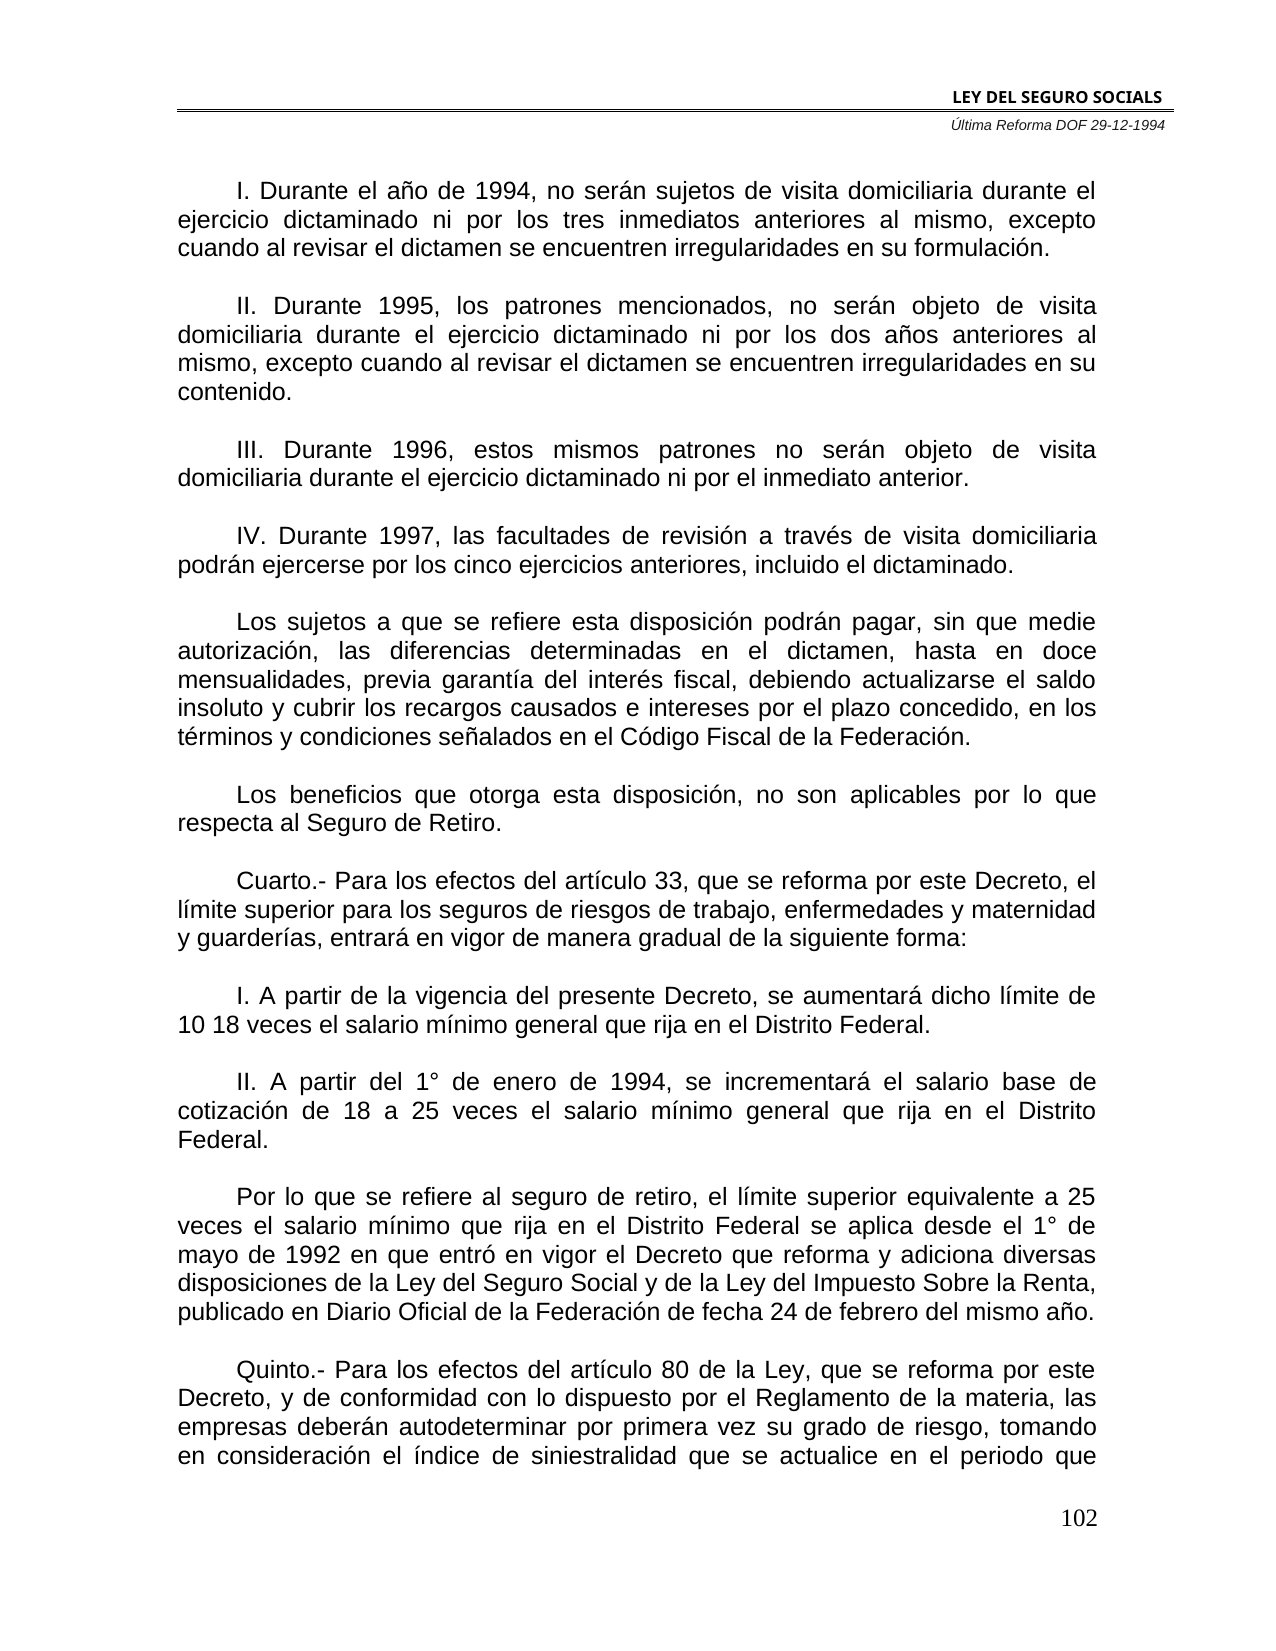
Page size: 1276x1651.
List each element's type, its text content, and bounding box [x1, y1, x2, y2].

text Cuarto.- Para los efectos del artículo 33, que se reforma por este Decreto, el límite superior para los seguros de riesgos de trabajo, enfermedades y maternidad y guarderías, entrará en vigor de manera gradual de la siguiente forma: [177, 866, 1098, 952]
text Los beneficios que otorga esta disposición, no son aplicables por lo que respecta al Seguro de Retiro. [177, 780, 1098, 837]
text I. Durante el año de 1994, no serán sujetos de visita domiciliaria durante el ejercicio dictaminado ni por los tres inmediatos anteriores al mismo, excepto cuando al revisar el dictamen se encuentren irregularidades en su formulación. [177, 176, 1098, 262]
text Los sujetos a que se refiere esta disposición podrán pagar, sin que medie autorización, las diferencias determinadas en el dictamen, hasta en doce mensualidades, previa garantía del interés fiscal, debiendo actualizarse el saldo insoluto y cubrir los recargos causados e intereses por el plazo concedido, en los términos y condiciones señalados en el Código Fiscal de la Federación. [177, 607, 1098, 751]
text II. A partir del 1° de enero de 1994, se incrementará el salario base de cotización de 18 a 25 veces el salario mínimo general que rija en el Distrito Federal. [177, 1067, 1098, 1153]
text III. Durante 1996, estos mismos patrones no serán objeto de visita domiciliaria durante el ejercicio dictaminado ni por el inmediato anterior. [177, 435, 1098, 492]
text I. A partir de la vigencia del presente Decreto, se aumentará dicho límite de 10 18 veces el salario mínimo general que rija en el Distrito Federal. [177, 981, 1098, 1038]
text II. Durante 1995, los patrones mencionados, no serán objeto de visita domiciliaria durante el ejercicio dictaminado ni por los dos años anteriores al mismo, excepto cuando al revisar el dictamen se encuentren irregularidades en su contenido. [177, 291, 1098, 406]
text Quinto.- Para los efectos del artículo 80 de la Ley, que se reforma por este Decreto, y de conformidad con lo dispuesto por el Reglamento de la materia, las empresas deberán autodeterminar por primera vez su grado de riesgo, tomando en consideración el índice de siniestralidad que se actualice en el periodo que [177, 1355, 1098, 1470]
text IV. Durante 1997, las facultades de revisión a través de visita domiciliaria podrán ejercerse por los cinco ejercicios anteriores, incluido el dictaminado. [177, 521, 1098, 578]
text Por lo que se refiere al seguro de retiro, el límite superior equivalente a 25 veces el salario mínimo que rija en el Distrito Federal se aplica desde el 1° de mayo de 1992 en que entró en vigor el Decreto que reforma y adiciona diversas disposiciones de la Ley del Seguro Social y de la Ley del Impuesto Sobre la Renta, publicado en Diario Oficial de la Federación de fecha 24 de febrero del mismo año. [177, 1182, 1098, 1326]
